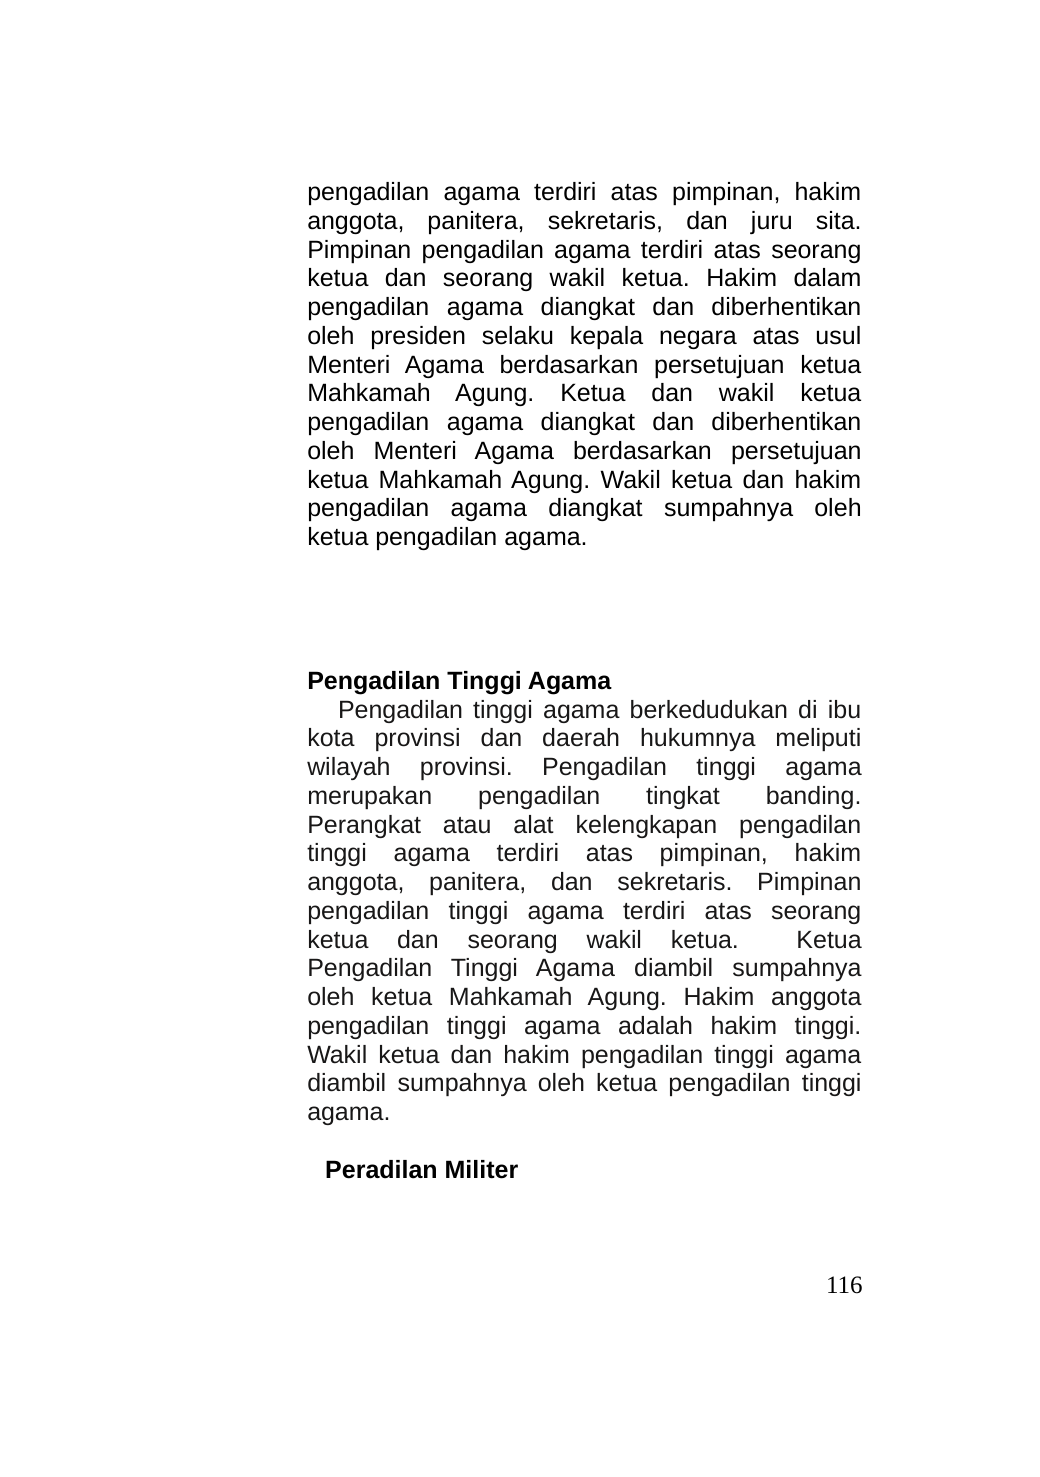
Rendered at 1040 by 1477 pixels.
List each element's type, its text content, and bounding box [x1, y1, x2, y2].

text Pengadilan Tinggi Agama [307, 666, 862, 695]
text Pengadilan tinggi agama berkedudukan di ibu kota provinsi dan daerah hukumnya meliputi wilayah provinsi. Pengadilan tinggi agama merupakan pengadilan tingkat banding. Perangkat atau alat kelengkapan pengadilan tinggi agama terdiri atas pimpinan, hakim anggota, panitera, dan sekretaris. Pimpinan pengadilan tinggi agama terdiri atas seorang ketua dan seorang wakil ketua. Ketua Pengadilan Tinggi Agama diambil sumpahnya oleh ketua Mahkamah Agung. Hakim anggota pengadilan tinggi agama adalah hakim tinggi. Wakil ketua dan hakim pengadilan tinggi agama diambil sumpahnya oleh ketua pengadilan tinggi agama. [307, 695, 862, 1126]
text pengadilan agama terdiri atas pimpinan, hakim anggota, panitera, sekretaris, dan juru sita. Pimpinan pengadilan agama terdiri atas seorang ketua dan seorang wakil ketua. Hakim dalam pengadilan agama diangkat dan diberhentikan oleh presiden selaku kepala negara atas usul Menteri Agama berdasarkan persetujuan ketua Mahkamah Agung. Ketua dan wakil ketua pengadilan agama diangkat dan diberhentikan oleh Menteri Agama berdasarkan persetujuan ketua Mahkamah Agung. Wakil ketua dan hakim pengadilan agama diangkat sumpahnya oleh ketua pengadilan agama. [307, 177, 862, 551]
list Peradilan Militer [274, 1155, 862, 1183]
